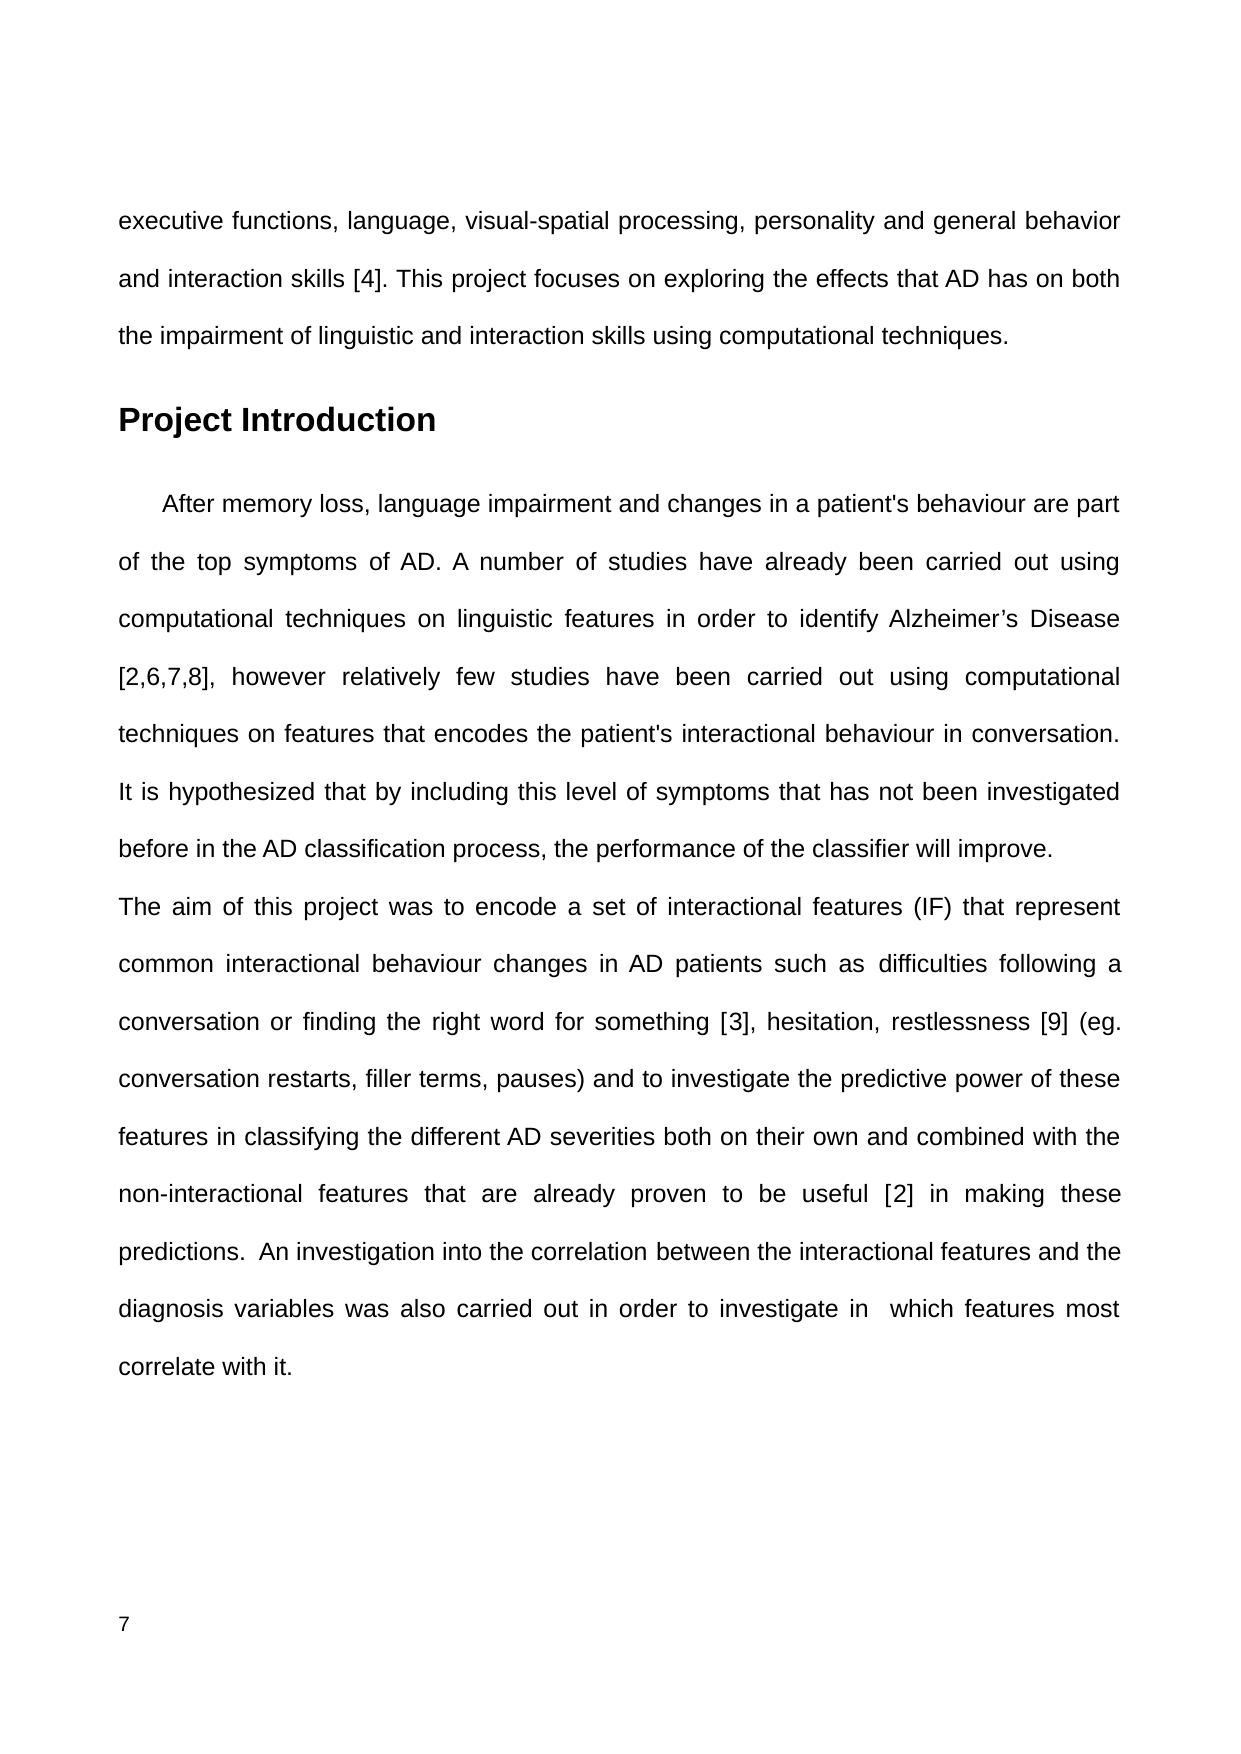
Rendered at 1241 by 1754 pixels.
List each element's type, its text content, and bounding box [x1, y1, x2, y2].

text executive functions, language, visual-spatial processing, personality and general behavior and interaction skills [4]. This project focuses on exploring the effects that AD has on both the impairment of linguistic and interaction skills using computational techniques. [118, 206, 1122, 350]
text After memory loss, language impairment and changes in a patient's behaviour are part of the top symptoms of AD. A number of studies have already been carried out using computational techniques on linguistic features in order to identify Alzheimer’s Disease [2,6,7,8], however relatively few studies have been carried out using computational techniques on features that encodes the patient's interactional behaviour in conversation. It is hypothesized that by including this level of symptoms that has not been investigated before in the AD classification process, the performance of the classifier will improve. [118, 489, 1122, 863]
text The aim of this project was to encode a set of interactional features (IF) that represent common interactional behaviour changes in AD patients such as difficulties following a conversation or finding the right word for something [3], hesitation, restlessness [9] (eg. conversation restarts, filler terms, pauses) and to investigate the predictive power of these features in classifying the different AD severities both on their own and combined with the non-interactional features that are already proven to be useful [2] in making these predictions. An investigation into the correlation between the interactional features and the diagnosis variables was also carried out in order to investigate in which features most correlate with it. [118, 892, 1122, 1381]
subtitle Project Introduction [118, 399, 1122, 438]
